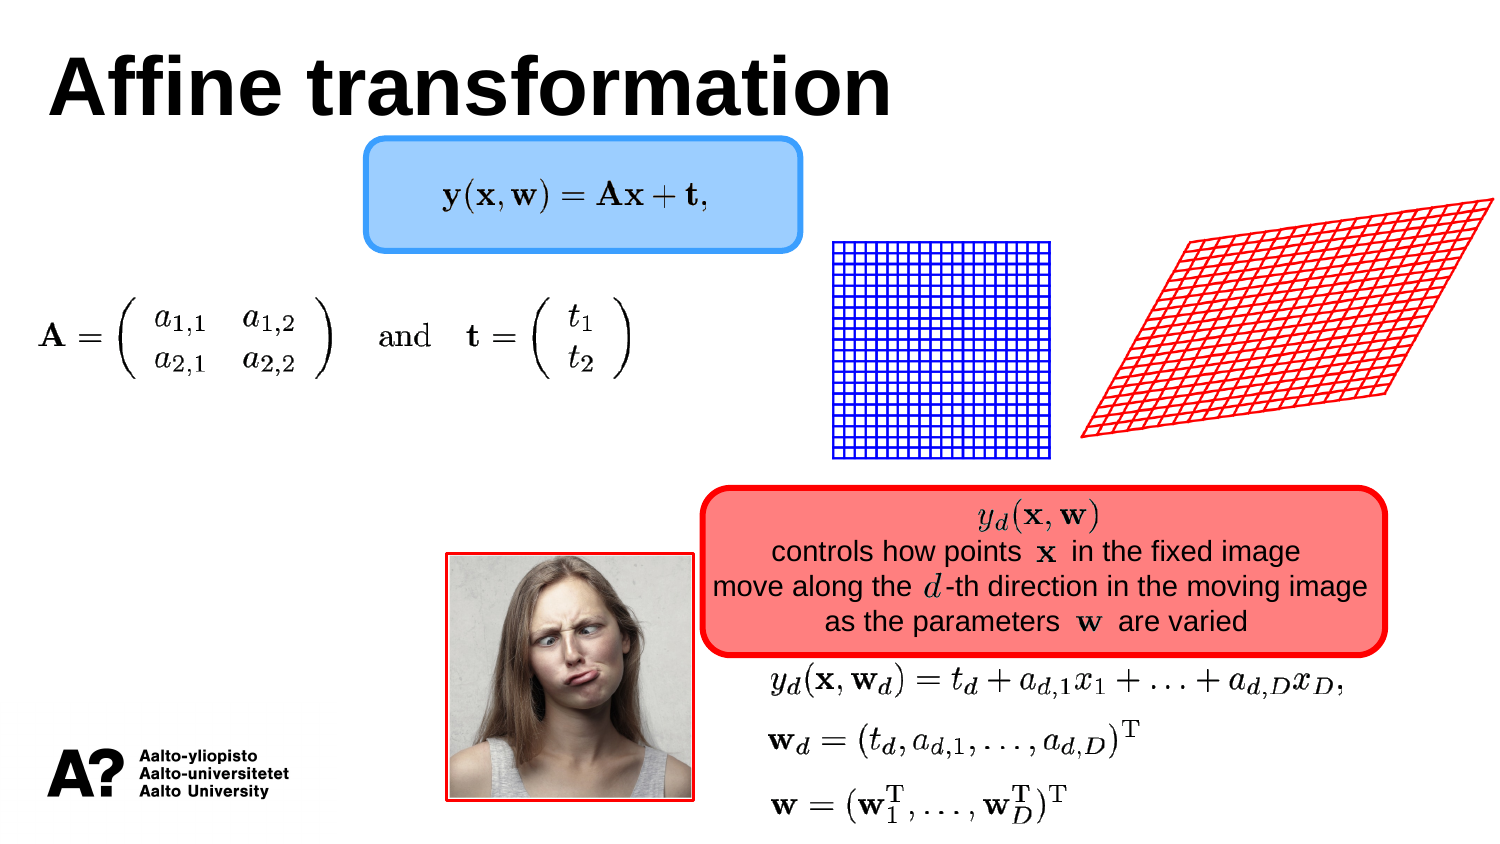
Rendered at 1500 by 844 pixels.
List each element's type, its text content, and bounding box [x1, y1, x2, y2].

list Affine transformation [47, 32, 1442, 197]
text_box [365, 138, 801, 251]
picture [788, 174, 1500, 483]
picture [38, 283, 630, 407]
list controls how points in the fixed image move along the -th direction in the moving image as the parameters are varied [691, 532, 1390, 682]
text_box [702, 487, 971, 532]
picture [448, 555, 693, 799]
picture [1069, 598, 1111, 639]
picture [761, 682, 1342, 844]
picture [971, 486, 1107, 569]
picture [0, 702, 337, 844]
text_box [1107, 487, 1386, 532]
picture [436, 165, 706, 243]
